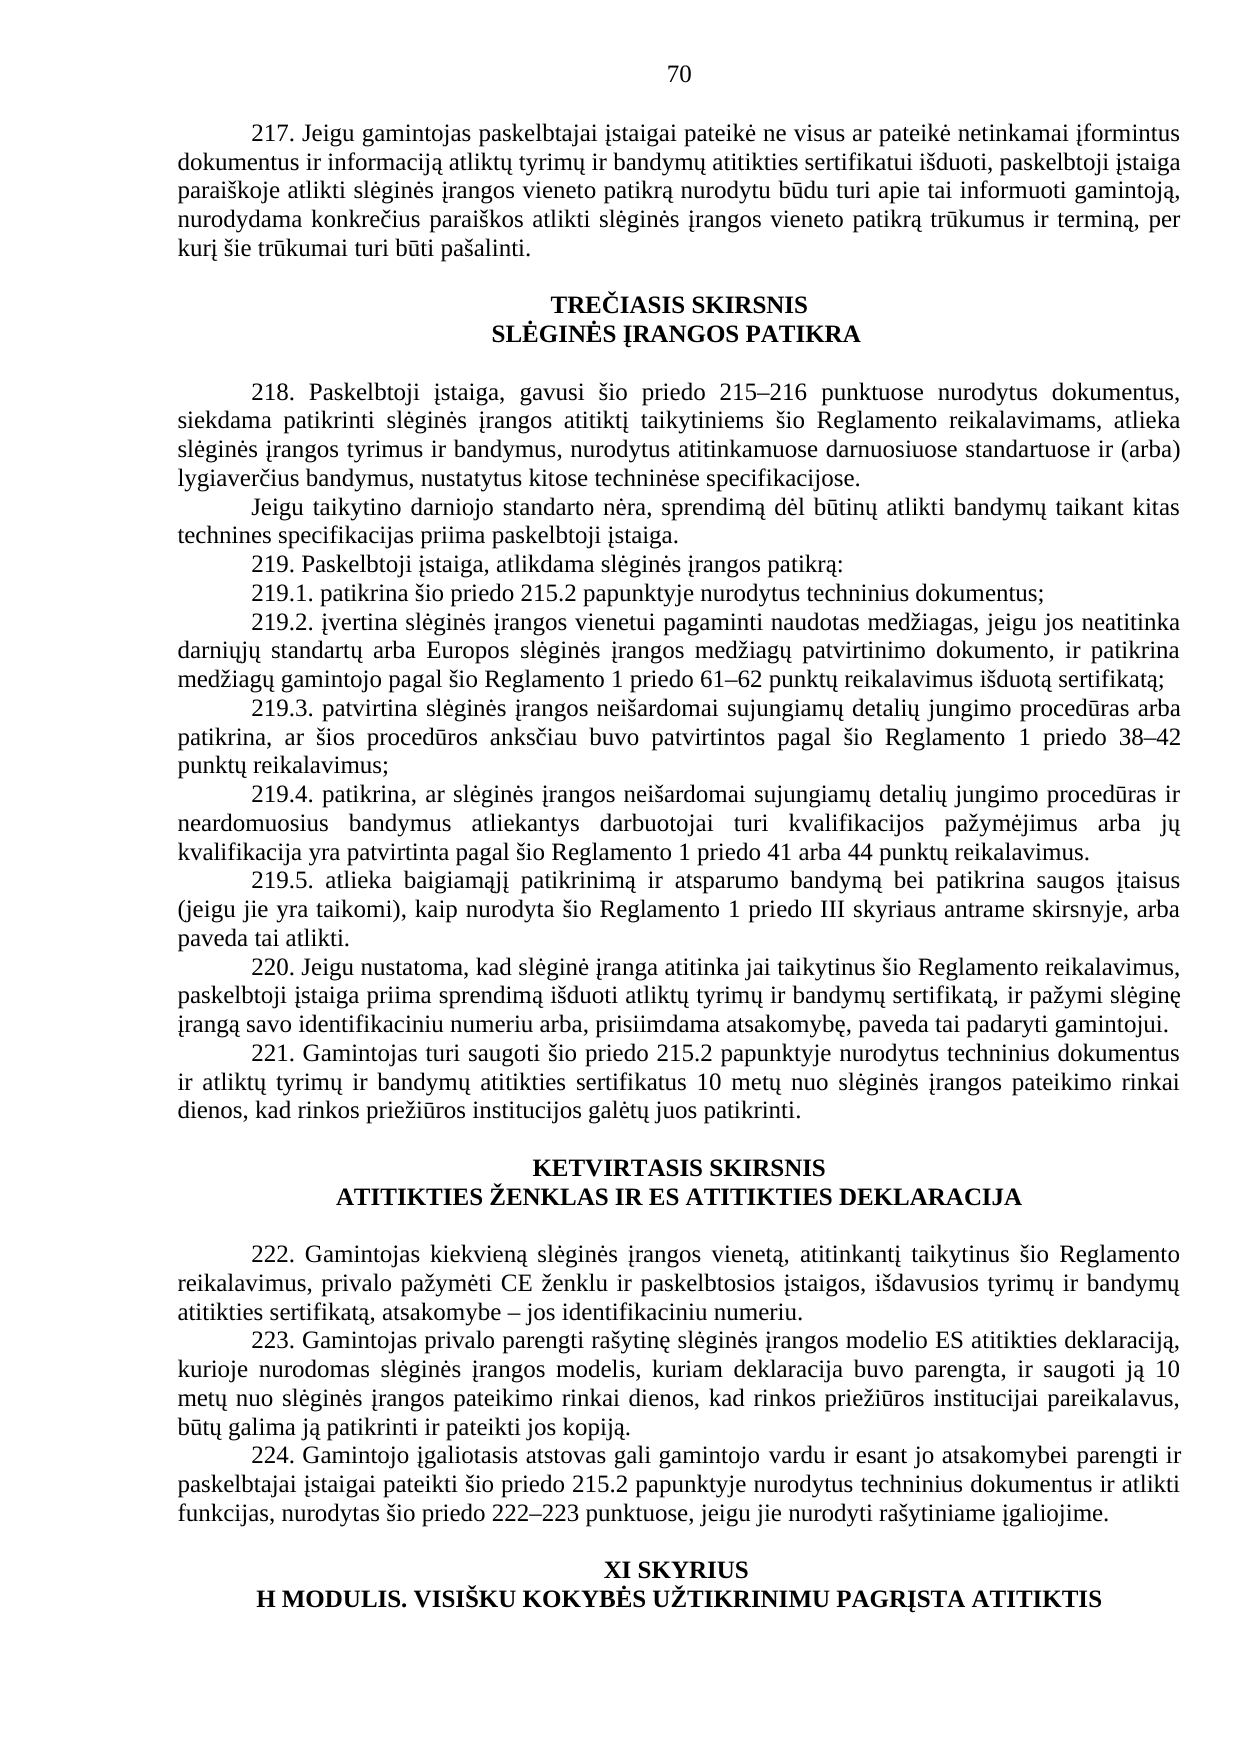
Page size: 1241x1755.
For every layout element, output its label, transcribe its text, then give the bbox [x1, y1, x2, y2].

text 223. Gamintojas privalo parengti rašytinę slėginės įrangos modelio ES atitikties deklaraciją, kurioje nurodomas slėginės įrangos modelis, kuriam deklaracija buvo parengta, ir saugoti ją 10 metų nuo slėginės įrangos pateikimo rinkai dienos, kad rinkos priežiūros institucijai pareikalavus, būtų galima ją patikrinti ir pateikti jos kopiją. [177, 1326, 1181, 1441]
text KETVIRTASIS SKIRSNIS [177, 1153, 1181, 1182]
text XI SKYRIUS [177, 1556, 1181, 1584]
text 219.4. patikrina, ar slėginės įrangos neišardomai sujungiamų detalių jungimo procedūras ir neardomuosius bandymus atliekantys darbuotojai turi kvalifikacijos pažymėjimus arba jų kvalifikacija yra patvirtinta pagal šio Reglamento 1 priedo 41 arba 44 punktų reikalavimus. [177, 779, 1181, 866]
text 219. Paskelbtoji įstaiga, atlikdama slėginės įrangos patikrą: [177, 549, 1181, 578]
text 218. Paskelbtoji įstaiga, gavusi šio priedo 215–216 punktuose nurodytus dokumentus, siekdama patikrinti slėginės įrangos atitiktį taikytiniems šio Reglamento reikalavimams, atlieka slėginės įrangos tyrimus ir bandymus, nurodytus atitinkamuose darnuosiuose standartuose ir (arba) lygiaverčius bandymus, nustatytus kitose techninėse specifikacijose. [177, 377, 1181, 492]
text TREČIASIS SKIRSNIS [177, 291, 1181, 319]
text H MODULIS. VISIŠKU KOKYBĖS UŽTIKRINIMU PAGRĮSTA ATITIKTIS [177, 1584, 1181, 1613]
text 219.3. patvirtina slėginės įrangos neišardomai sujungiamų detalių jungimo procedūras arba patikrina, ar šios procedūros anksčiau buvo patvirtintos pagal šio Reglamento 1 priedo 38–42 punktų reikalavimus; [177, 693, 1181, 779]
text 222. Gamintojas kiekvieną slėginės įrangos vienetą, atitinkantį taikytinus šio Reglamento reikalavimus, privalo pažymėti CE ženklu ir paskelbtosios įstaigos, išdavusios tyrimų ir bandymų atitikties sertifikatą, atsakomybe – jos identifikaciniu numeriu. [177, 1239, 1181, 1326]
text 219.5. atlieka baigiamąjį patikrinimą ir atsparumo bandymą bei patikrina saugos įtaisus (jeigu jie yra taikomi), kaip nurodyta šio Reglamento 1 priedo III skyriaus antrame skirsnyje, arba paveda tai atlikti. [177, 866, 1181, 952]
text 219.1. patikrina šio priedo 215.2 papunktyje nurodytus techninius dokumentus; [177, 578, 1181, 607]
text 217. Jeigu gamintojas paskelbtajai įstaigai pateikė ne visus ar pateikė netinkamai įformintus dokumentus ir informaciją atliktų tyrimų ir bandymų atitikties sertifikatui išduoti, paskelbtoji įstaiga paraiškoje atlikti slėginės įrangos vieneto patikrą nurodytu būdu turi apie tai informuoti gamintoją, nurodydama konkrečius paraiškos atlikti slėginės įrangos vieneto patikrą trūkumus ir terminą, per kurį šie trūkumai turi būti pašalinti. [177, 118, 1181, 262]
text 220. Jeigu nustatoma, kad slėginė įranga atitinka jai taikytinus šio Reglamento reikalavimus, paskelbtoji įstaiga priima sprendimą išduoti atliktų tyrimų ir bandymų sertifikatą, ir pažymi slėginę įrangą savo identifikaciniu numeriu arba, prisiimdama atsakomybę, paveda tai padaryti gamintojui. [177, 952, 1181, 1038]
text 221. Gamintojas turi saugoti šio priedo 215.2 papunktyje nurodytus techninius dokumentus ir atliktų tyrimų ir bandymų atitikties sertifikatus 10 metų nuo slėginės įrangos pateikimo rinkai dienos, kad rinkos priežiūros institucijos galėtų juos patikrinti. [177, 1038, 1181, 1124]
text 224. Gamintojo įgaliotasis atstovas gali gamintojo vardu ir esant jo atsakomybei parengti ir paskelbtajai įstaigai pateikti šio priedo 215.2 papunktyje nurodytus techninius dokumentus ir atlikti funkcijas, nurodytas šio priedo 222–223 punktuose, jeigu jie nurodyti rašytiniame įgaliojime. [177, 1441, 1181, 1527]
text 219.2. įvertina slėginės įrangos vienetui pagaminti naudotas medžiagas, jeigu jos neatitinka darniųjų standartų arba Europos slėginės įrangos medžiagų patvirtinimo dokumento, ir patikrina medžiagų gamintojo pagal šio Reglamento 1 priedo 61–62 punktų reikalavimus išduotą sertifikatą; [177, 607, 1181, 693]
text SLĖGINĖS ĮRANGOS PATIKRA [177, 319, 1181, 348]
text ATITIKTIES ŽENKLAS IR ES ATITIKTIES DEKLARACIJA [177, 1182, 1181, 1211]
text Jeigu taikytino darniojo standarto nėra, sprendimą dėl būtinų atlikti bandymų taikant kitas technines specifikacijas priima paskelbtoji įstaiga. [177, 492, 1181, 549]
